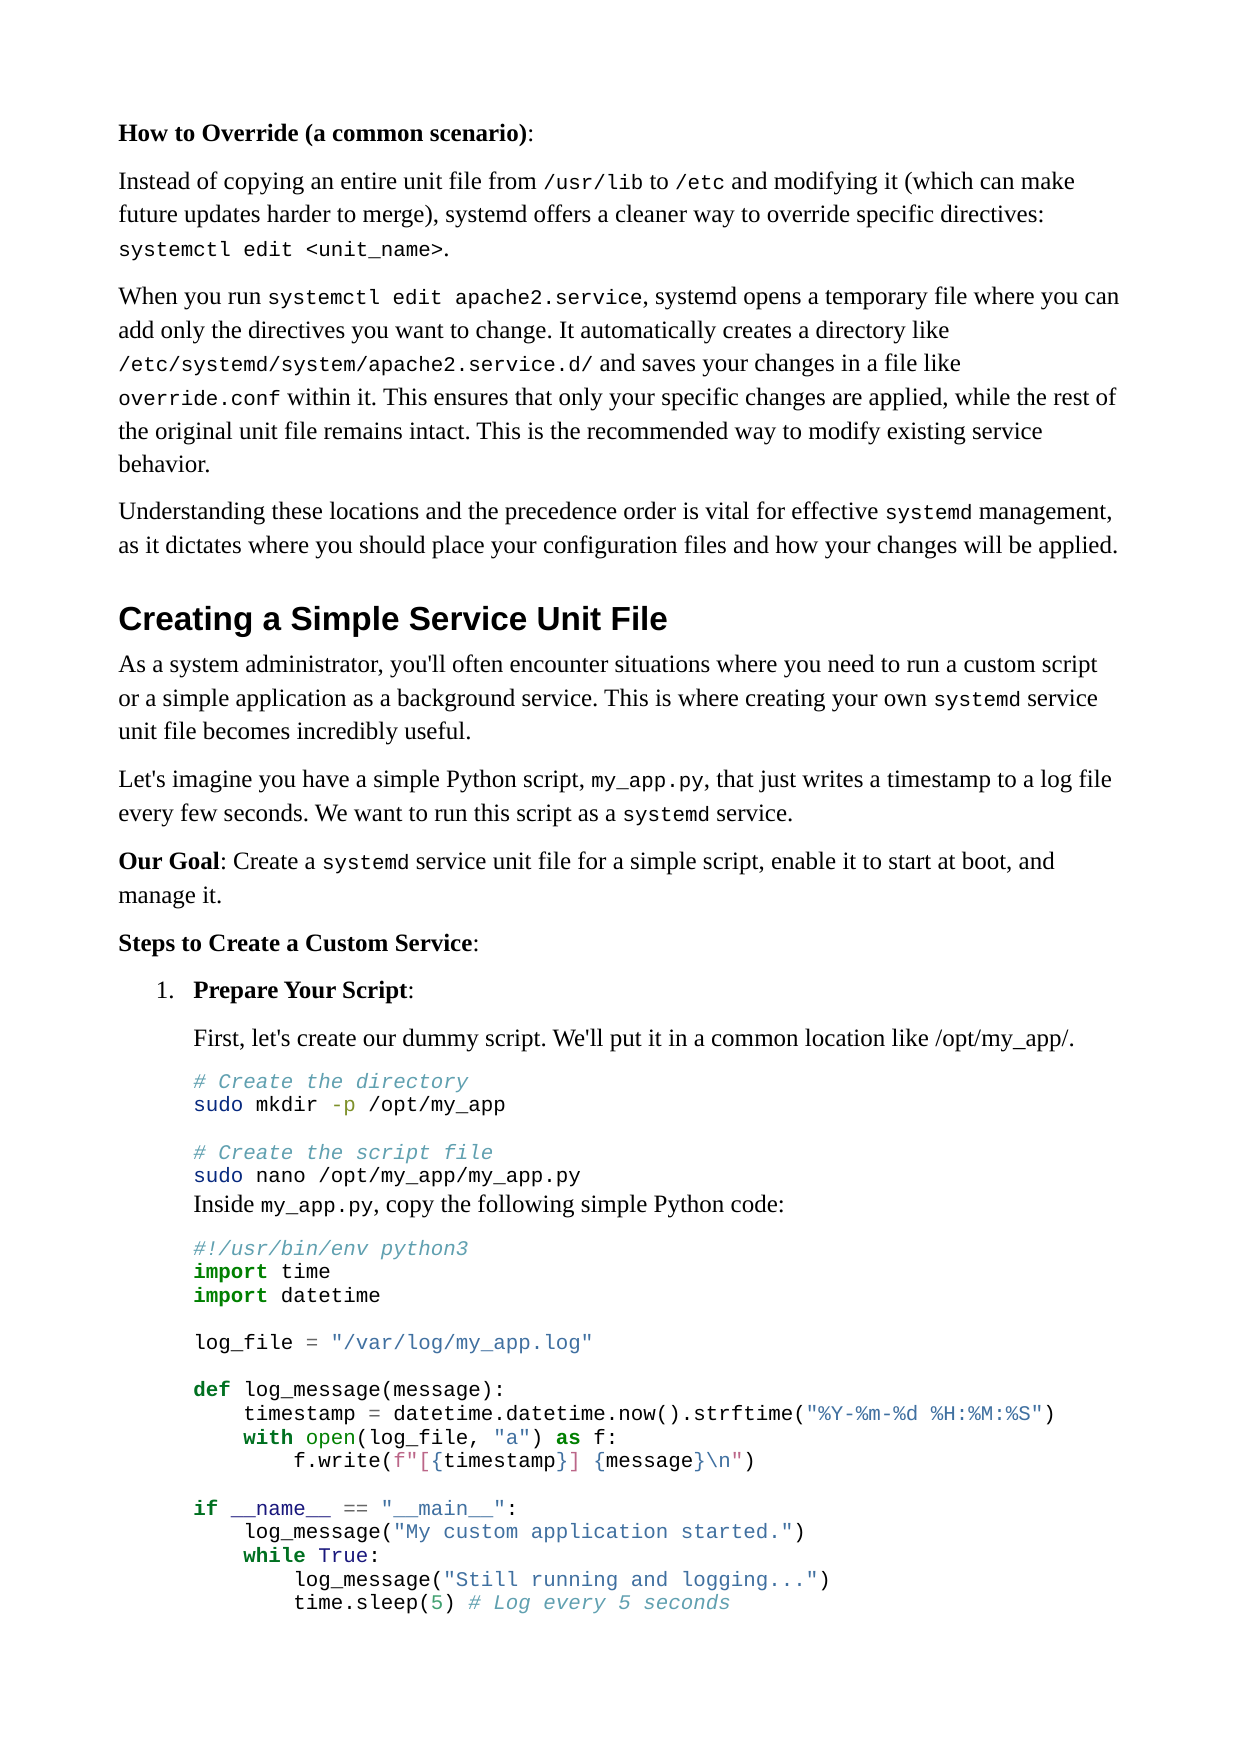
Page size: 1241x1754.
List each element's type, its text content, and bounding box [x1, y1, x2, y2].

list import datetime [156, 1285, 1122, 1308]
list log_message("My custom application started.") [156, 1521, 1122, 1545]
list time.sleep(5) # Log every 5 seconds [156, 1592, 1122, 1616]
list while True: [156, 1545, 1122, 1568]
text Our Goal: Create a systemd service unit file for a simple script, enable it to start at boot, and manage it. [118, 846, 1122, 909]
list #!/usr/bin/env python3 [156, 1237, 1122, 1261]
text Understanding these locations and the precedence order is vital for effective systemd management, as it dictates where you should place your configuration files and how your changes will be applied. [118, 496, 1122, 559]
list Prepare Your Script: [156, 976, 1122, 1004]
list log_file = "/var/log/my_app.log" [156, 1332, 1122, 1356]
list if __name__ == "__main__": [156, 1498, 1122, 1521]
list with open(log_file, "a") as f: [156, 1427, 1122, 1450]
list def log_message(message): [156, 1379, 1122, 1403]
text Steps to Create a Custom Service: [118, 928, 1122, 957]
subtitle Creating a Simple Service Unit File [118, 599, 1122, 637]
list # Create the script file [156, 1142, 1122, 1165]
list Inside my_app.py, copy the following simple Python code: [156, 1189, 1122, 1218]
text Let's imagine you have a simple Python script, my_app.py, that just writes a timestamp to a log file every few seconds. We want to run this script as a systemd service. [118, 764, 1122, 827]
text As a system administrator, you'll often encounter situations where you need to run a custom script or a simple application as a background service. This is where creating your own systemd service unit file becomes incredibly useful. [118, 649, 1122, 745]
list log_message("Still running and logging...") [156, 1568, 1122, 1592]
list First, let's create our dummy script. We'll put it in a common location like /opt/my_app/. [156, 1023, 1122, 1052]
list sudo nano /opt/my_app/my_app.py [156, 1165, 1122, 1189]
text How to Override (a common scenario): [118, 118, 1122, 147]
text Instead of copying an entire unit file from /usr/lib to /etc and modifying it (which can make future updates harder to merge), systemd offers a cleaner way to override specific directives: systemctl edit <unit_name>. [118, 166, 1122, 262]
list # Create the directory [156, 1071, 1122, 1094]
list sudo mkdir -p /opt/my_app [156, 1094, 1122, 1118]
text When you run systemctl edit apache2.service, systemd opens a temporary file where you can add only the directives you want to change. It automatically creates a directory like /etc/systemd/system/apache2.service.d/ and saves your changes in a file like override.conf within it. This ensures that only your specific changes are applied, while the rest of the original unit file remains intact. This is the recommended way to modify existing service behavior. [118, 281, 1122, 477]
list f.write(f"[{timestamp}] {message}\n") [156, 1450, 1122, 1474]
list import time [156, 1261, 1122, 1285]
list timestamp = datetime.datetime.now().strftime("%Y-%m-%d %H:%M:%S") [156, 1403, 1122, 1427]
